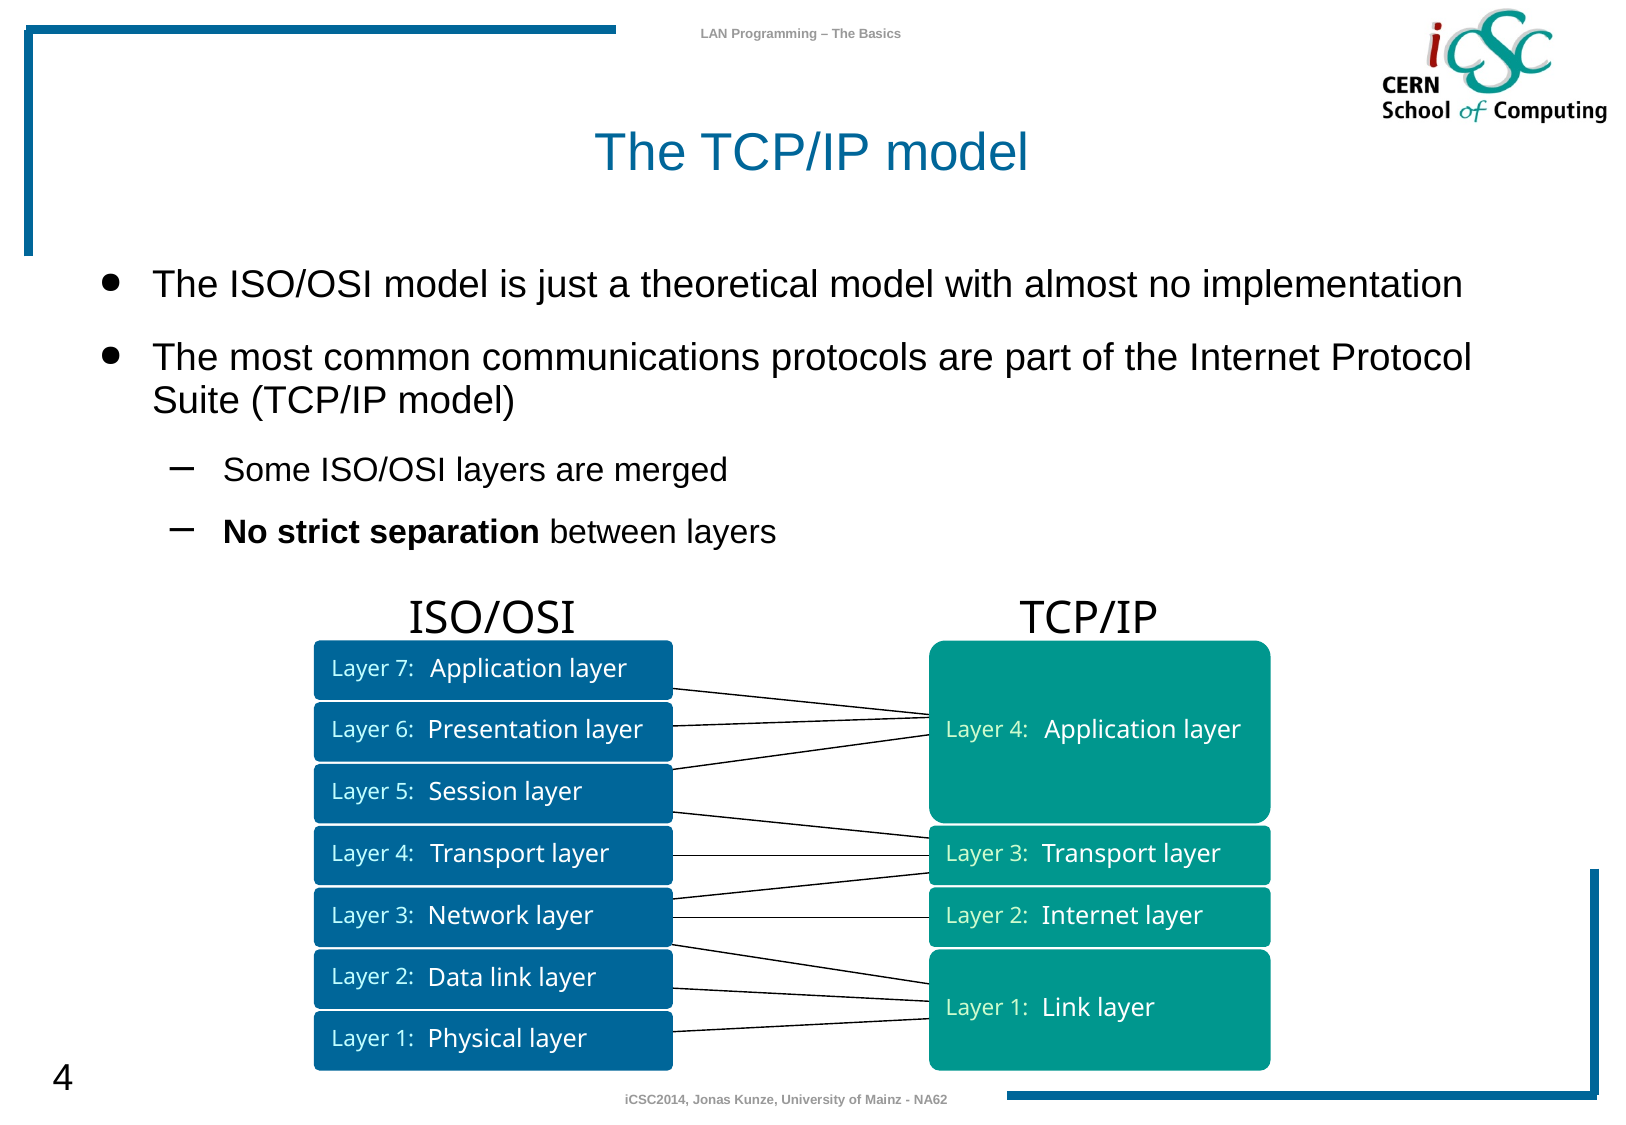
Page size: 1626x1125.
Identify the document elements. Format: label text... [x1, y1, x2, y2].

picture [451, 973, 458, 985]
picture [518, 663, 524, 674]
picture [369, 790, 378, 795]
picture [1381, 8, 1608, 125]
picture [369, 914, 378, 919]
picture [445, 1029, 455, 1046]
picture [518, 905, 523, 923]
picture [369, 1037, 378, 1042]
picture [369, 728, 378, 733]
title The TCP/IP model [81, 44, 1544, 233]
picture [547, 911, 554, 923]
picture [554, 664, 560, 676]
picture [571, 913, 581, 920]
picture [396, 846, 407, 860]
picture [537, 846, 543, 860]
picture [570, 725, 576, 737]
picture [507, 664, 514, 676]
picture [440, 970, 444, 981]
picture [433, 667, 443, 672]
picture [565, 1036, 575, 1044]
picture [560, 790, 570, 796]
picture [621, 727, 631, 735]
picture [521, 967, 525, 985]
picture [587, 852, 597, 858]
picture [369, 975, 378, 980]
picture [369, 852, 378, 857]
picture [462, 971, 468, 985]
picture [574, 976, 584, 982]
picture [313, 600, 1271, 1071]
picture [313, 1005, 318, 1015]
list The ISO/OSI model is just a theoretical model with almost no implementation The most common communications protocols are part of the Internet Protocol Suite (TCP/IP model) Some ISO/OSI layers are merged No strict separation between layers [81, 263, 1512, 1051]
picture [474, 849, 480, 861]
picture [523, 725, 530, 737]
picture [605, 666, 615, 674]
picture [455, 728, 465, 734]
picture [510, 722, 516, 736]
picture [369, 667, 378, 672]
picture [534, 724, 540, 735]
picture [463, 909, 472, 923]
picture [430, 907, 434, 923]
picture [481, 727, 491, 734]
picture [449, 914, 459, 920]
picture [440, 907, 444, 923]
picture [444, 789, 455, 795]
picture [507, 1034, 514, 1046]
picture [313, 696, 318, 706]
